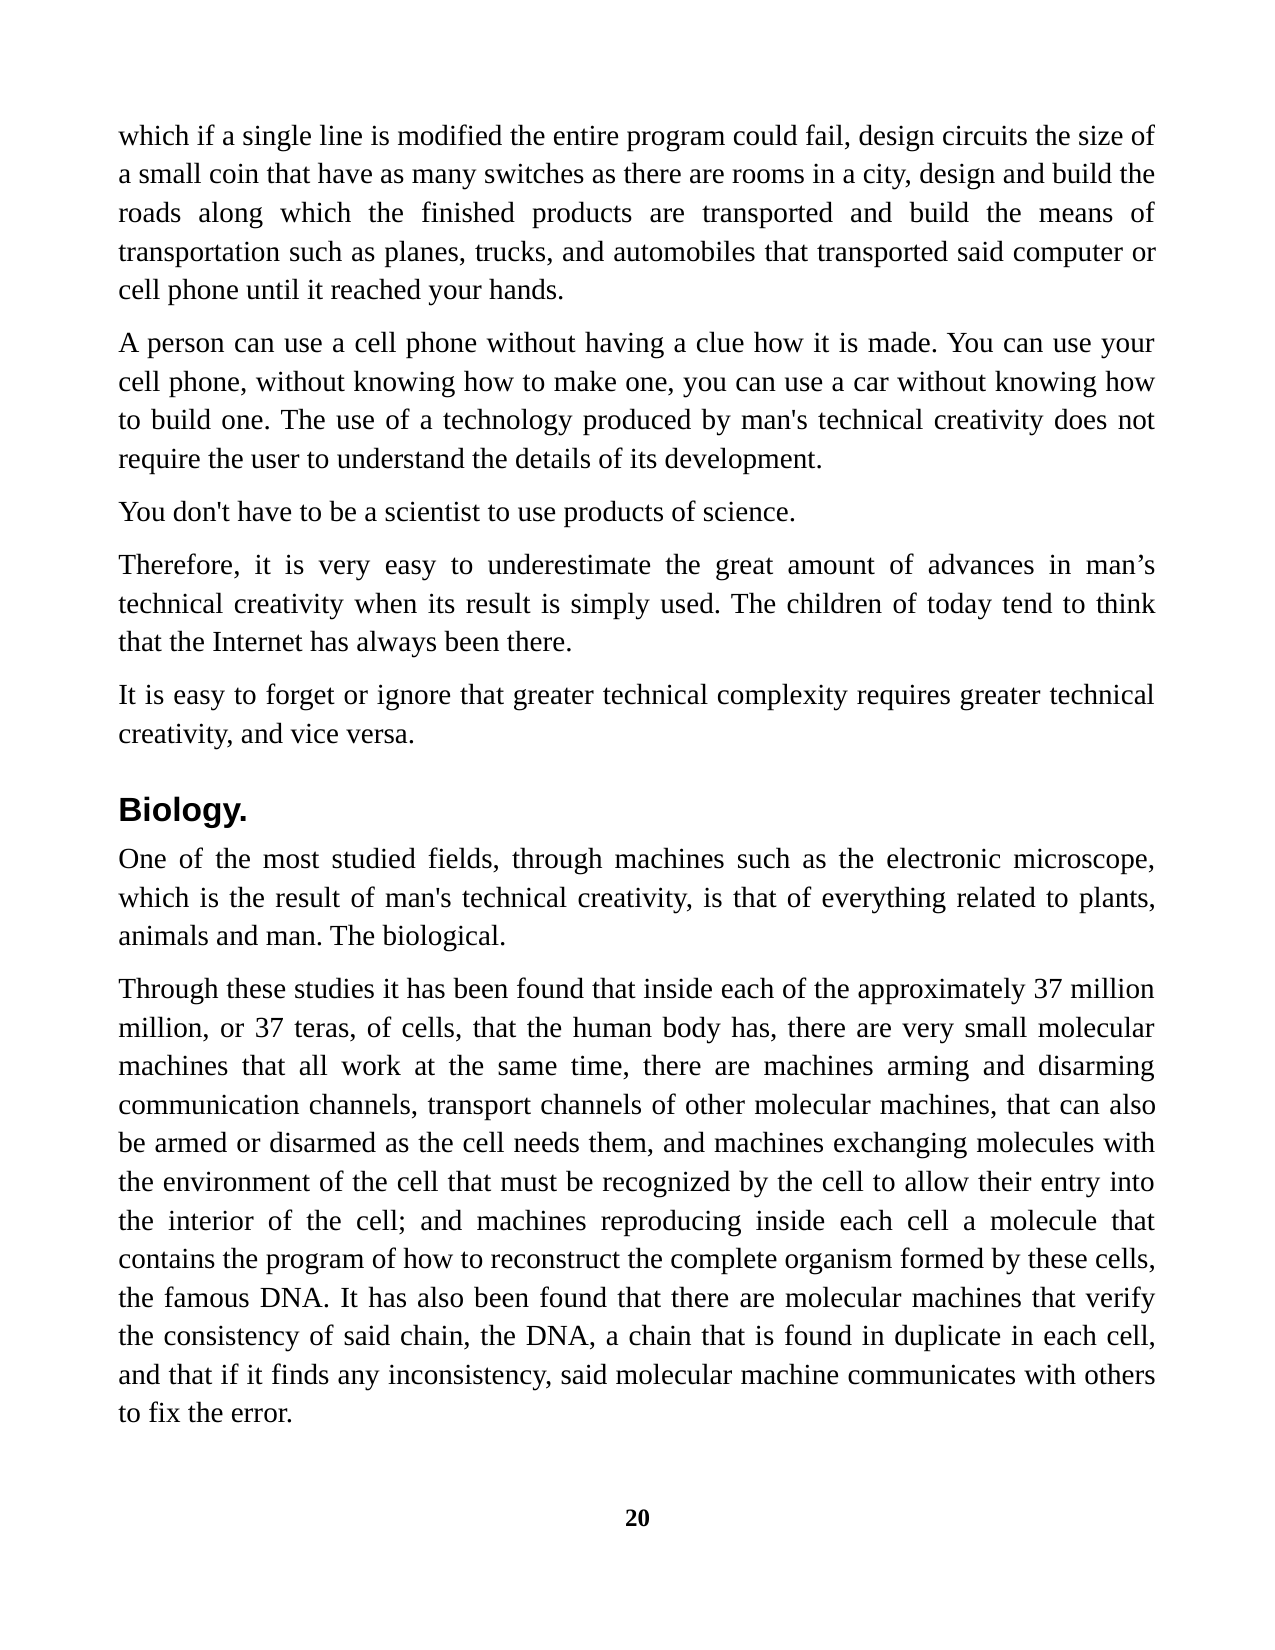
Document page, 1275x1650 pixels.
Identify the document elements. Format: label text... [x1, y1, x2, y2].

text You don't have to be a scientist to use products of science. [118, 494, 1157, 528]
text A person can use a cell phone without having a clue how it is made. You can use your cell phone, without knowing how to make one, you can use a car without knowing how to build one. The use of a technology produced by man's technical creativity does not require the user to understand the details of its development. [118, 325, 1157, 474]
subtitle Biology. [118, 790, 1157, 829]
text which if a single line is modified the entire program could fail, design circuits the size of a small coin that have as many switches as there are rooms in a city, design and build the roads along which the finished products are transported and build the means of transportation such as planes, trucks, and automobiles that transported said computer or cell phone until it reached your hands. [118, 118, 1157, 306]
text Therefore, it is very easy to underestimate the great amount of advances in man’s technical creativity when its result is simply used. The children of today tend to think that the Internet has always been there. [118, 547, 1157, 658]
text One of the most studied fields, through machines such as the electronic microscope, which is the result of man's technical creativity, is that of everything related to plants, animals and man. The biological. [118, 841, 1157, 952]
text Through these studies it has been found that inside each of the approximately 37 million million, or 37 teras, of cells, that the human body has, there are very small molecular machines that all work at the same time, there are machines arming and disarming communication channels, transport channels of other molecular machines, that can also be armed or disarmed as the cell needs them, and machines exchanging molecules with the environment of the cell that must be recognized by the cell to allow their entry into the interior of the cell; and machines reproducing inside each cell a molecule that contains the program of how to reconstruct the complete organism formed by these cells, the famous DNA. It has also been found that there are molecular machines that verify the consistency of said chain, the DNA, a chain that is found in duplicate in each cell, and that if it finds any inconsistency, said molecular machine communicates with others to fix the error. [118, 971, 1157, 1429]
text It is easy to forget or ignore that greater technical complexity requires greater technical creativity, and vice versa. [118, 677, 1157, 749]
